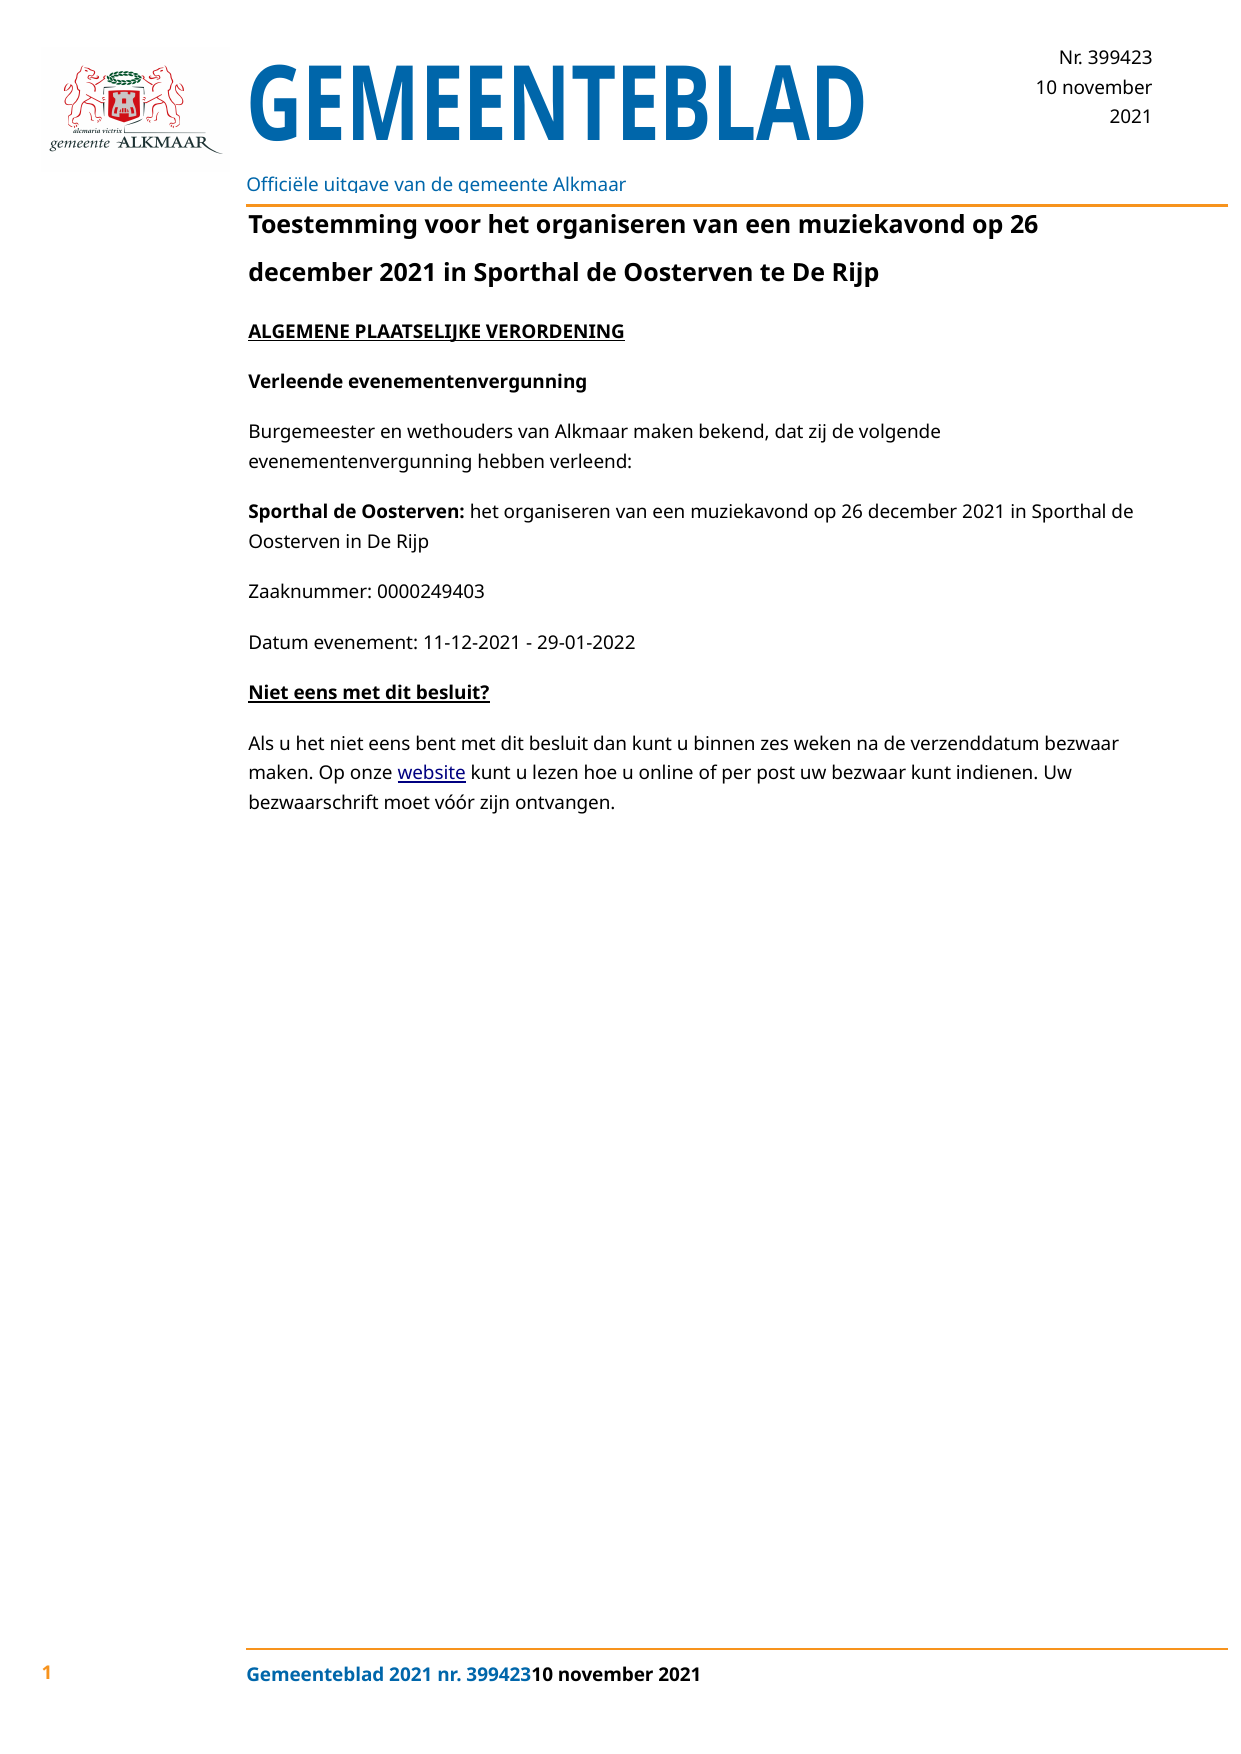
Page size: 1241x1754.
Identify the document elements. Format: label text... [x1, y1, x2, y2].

text Toestemming voor het organiseren van een muziekavond op 26 december 2021 in Sporthal de Oosterven te De Rijp [248, 207, 1152, 288]
text Verleende evenementenvergunning [248, 368, 1152, 394]
text Burgemeester en wethouders van Alkmaar maken bekend, dat zij de volgende evenementenvergunning hebben verleend: [248, 419, 1152, 474]
picture [41, 47, 231, 172]
text Als u het niet eens bent met dit besluit dan kunt u binnen zes weken na de verzenddatum bezwaar maken. Op onze website kunt u lezen hoe u online of per post uw bezwaar kunt indienen. Uw bezwaarschrift moet vóór zijn ontvangen. [248, 730, 1152, 815]
text Zaaknummer: 0000249403 [248, 579, 1152, 604]
text Sporthal de Oosterven: het organiseren van een muziekavond op 26 december 2021 in Sporthal de Oosterven in De Rijp [248, 499, 1152, 554]
text Datum evenement: 11-12-2021 - 29-01-2022 [248, 629, 1152, 655]
text Niet eens met dit besluit? [248, 679, 1152, 705]
text ALGEMENE PLAATSELIJKE VERORDENING [248, 318, 1152, 344]
